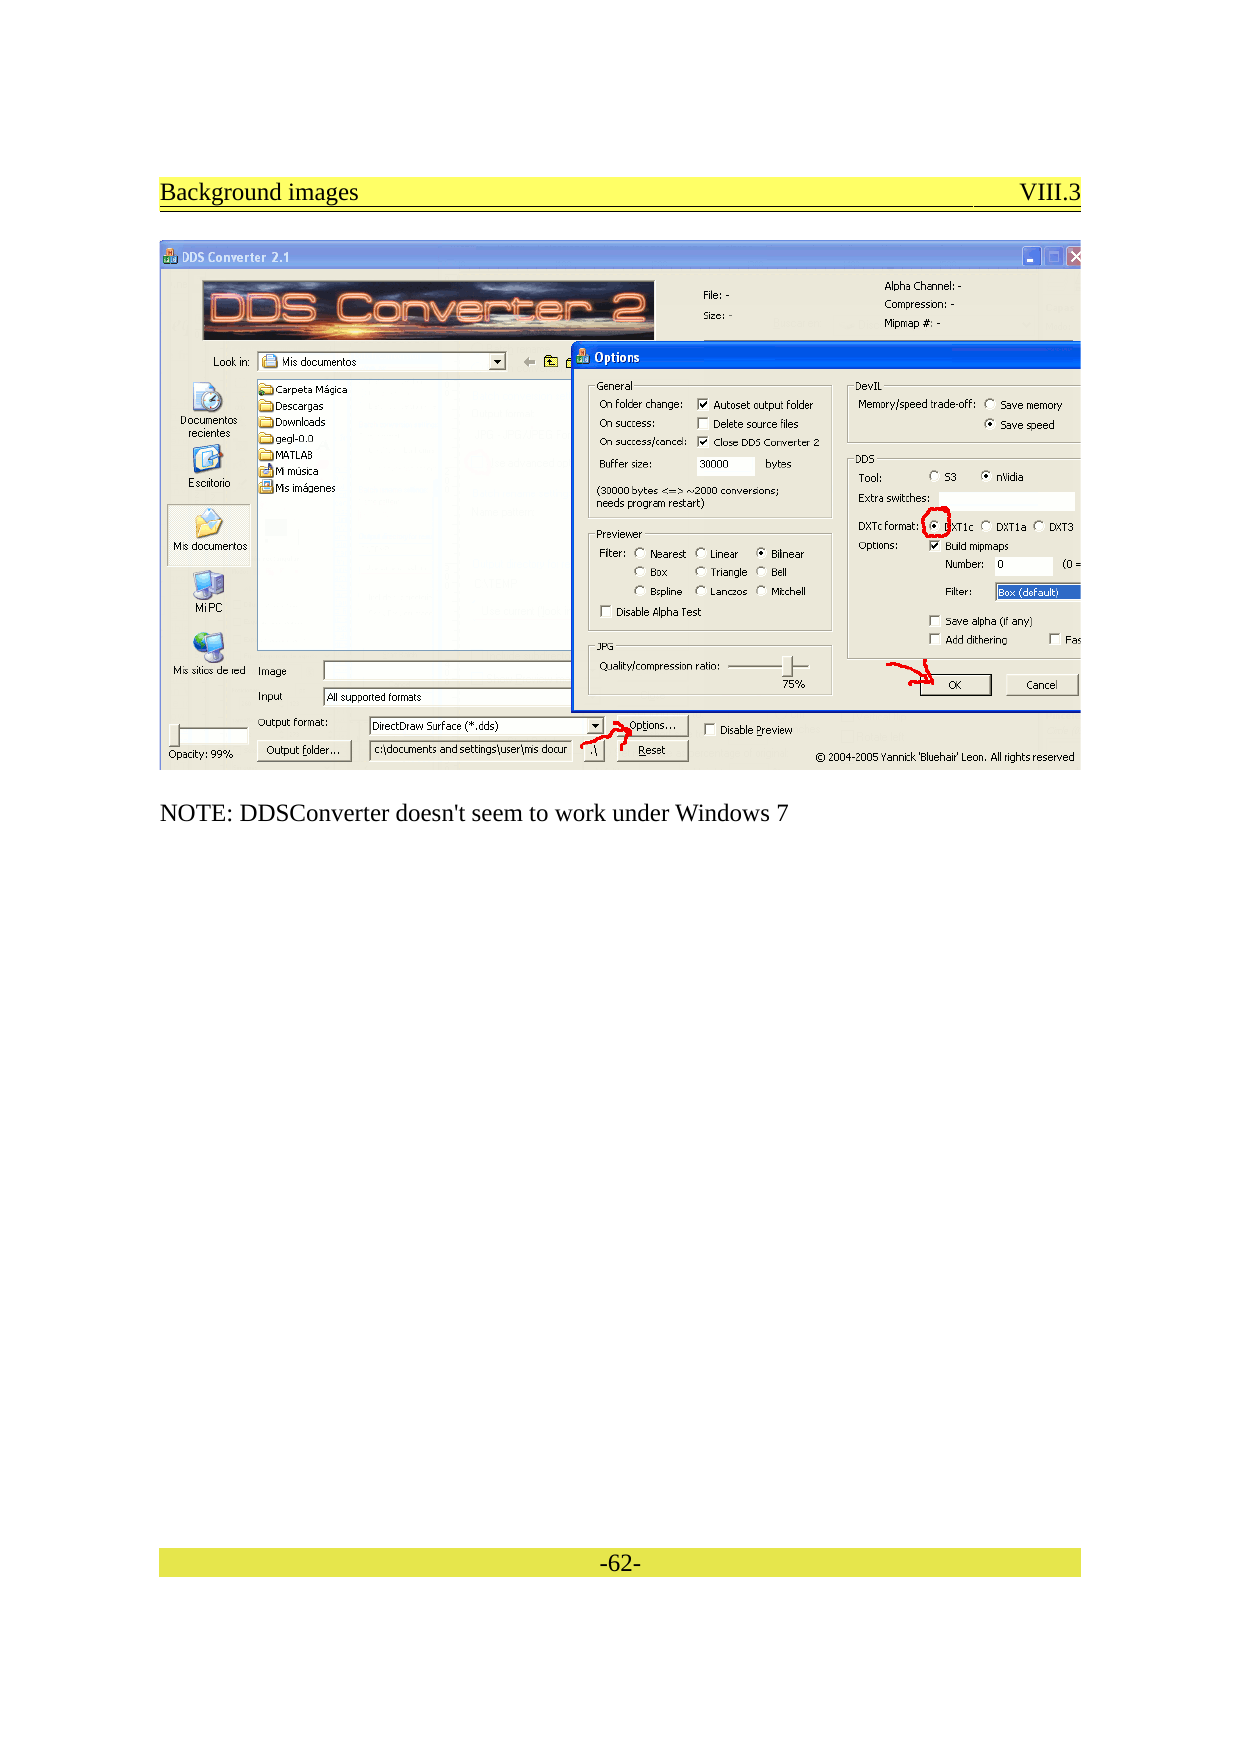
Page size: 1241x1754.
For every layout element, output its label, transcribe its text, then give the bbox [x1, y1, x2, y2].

text NOTE: DDSConverter doesn't seem to work under Windows 7 [159, 798, 1081, 827]
picture [159, 240, 1081, 770]
